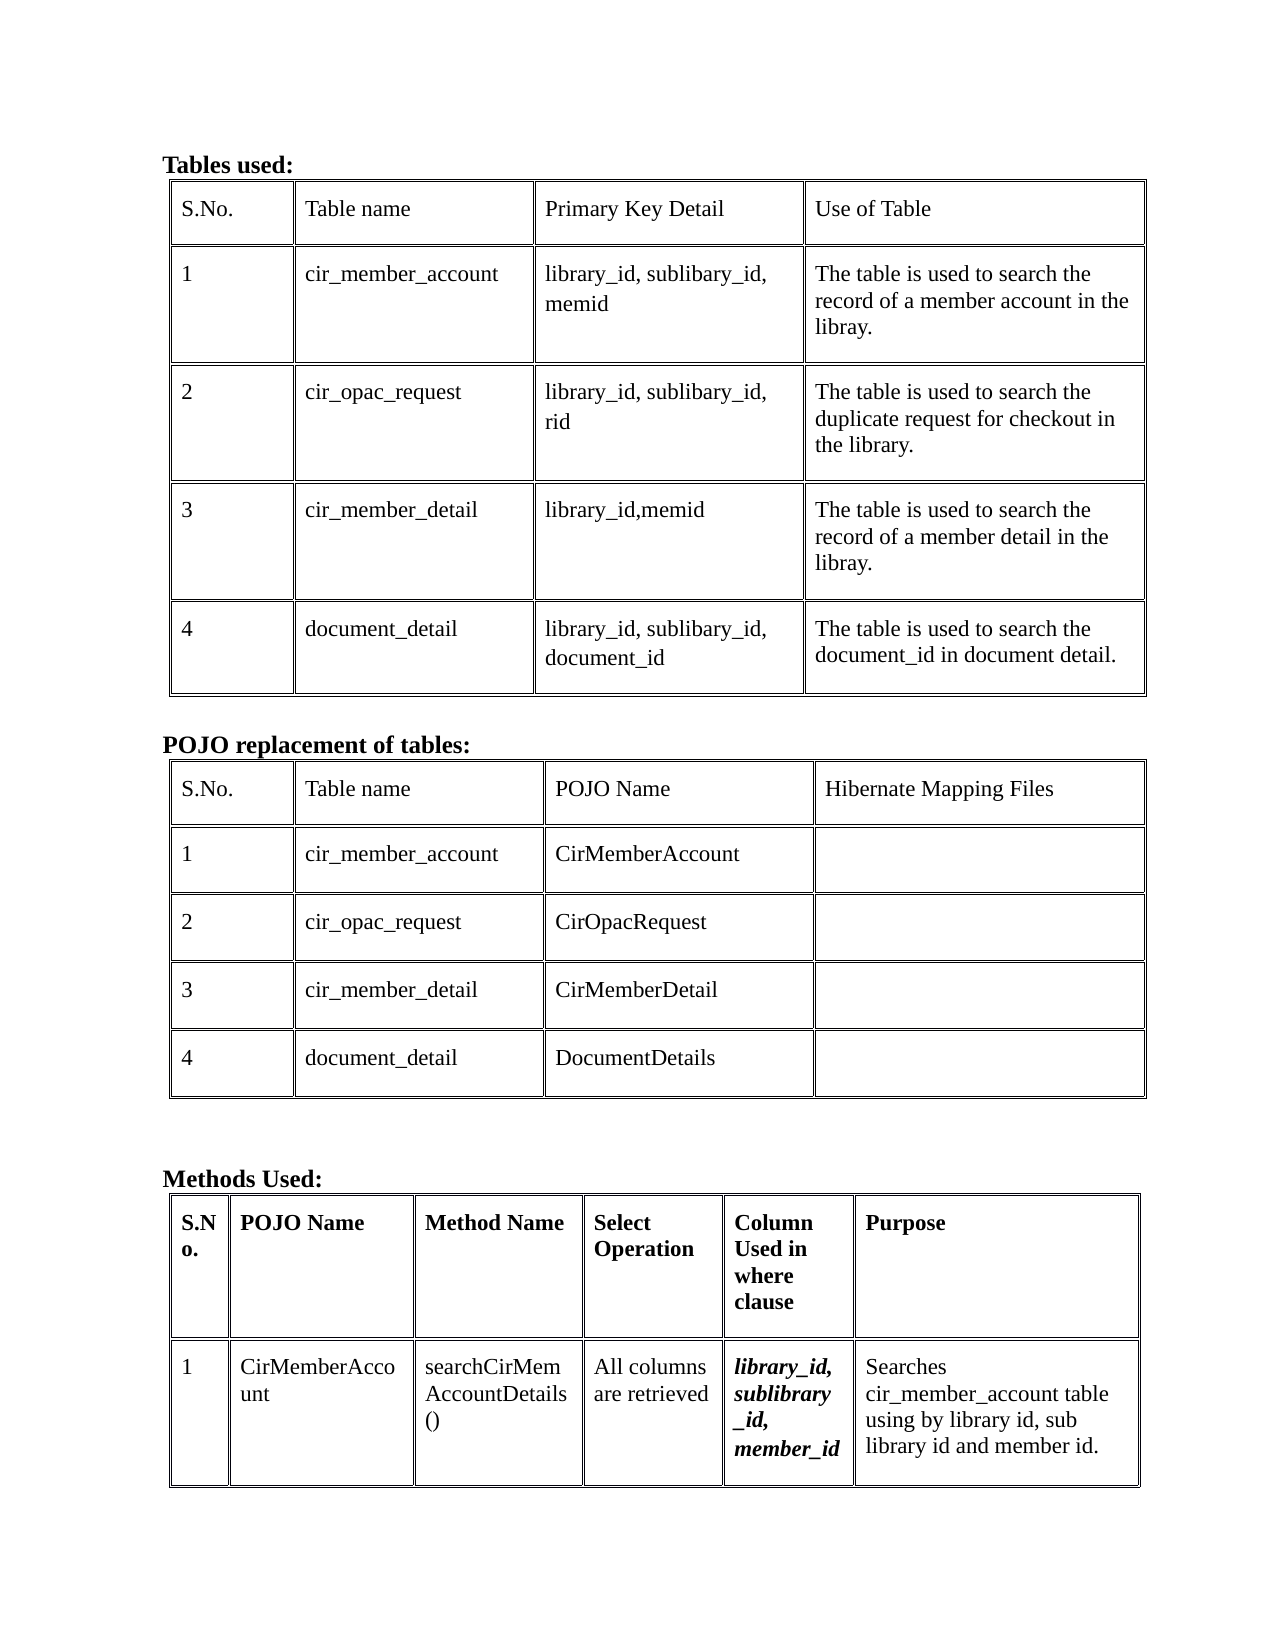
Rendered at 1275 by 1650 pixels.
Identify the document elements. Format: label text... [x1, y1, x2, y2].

table_header POJO Name [546, 762, 813, 824]
table_cell cir_member_detail [296, 484, 533, 598]
table_cell cir_member_account [296, 828, 543, 892]
table_cell 2 [172, 895, 293, 960]
table_cell The table is used to search the duplicate request for checkout in the library. [806, 366, 1144, 480]
table_cell 4 [172, 1031, 293, 1096]
table_cell cir_opac_request [296, 366, 533, 480]
table_cell Searches cir_member_account table using by library id, sub library id and member id. [856, 1341, 1138, 1485]
table_cell The table is used to search the record of a member account in the libray. [806, 247, 1144, 362]
table_header Column Used in where clause [725, 1196, 853, 1337]
table_header Table name [296, 182, 533, 244]
table_cell All columns are retrieved [585, 1341, 722, 1485]
table_cell CirMemberAccount [231, 1341, 413, 1485]
text POJO replacement of tables: [150, 730, 1125, 759]
table_cell 1 [172, 247, 293, 362]
table_header Primary Key Detail [536, 182, 803, 244]
table_header Use of Table [806, 182, 1144, 244]
table_header Hibernate Mapping Files [816, 762, 1144, 824]
table_header S.No. [172, 1196, 228, 1337]
table_header POJO Name [231, 1196, 413, 1337]
table_cell 1 [172, 1341, 228, 1485]
table_cell [816, 1031, 1144, 1096]
table_cell searchCirMemAccountDetails() [416, 1341, 582, 1485]
table_cell 1 [172, 828, 293, 892]
table_cell cir_member_account [296, 247, 533, 362]
table_cell CirMemberAccount [546, 828, 813, 892]
table_cell library_id,memid [536, 484, 803, 598]
table_cell 3 [172, 484, 293, 598]
table_header Method Name [416, 1196, 582, 1337]
table_header Select Operation [585, 1196, 722, 1337]
text Tables used: [150, 150, 1125, 179]
table_header Purpose [856, 1196, 1138, 1337]
table_cell cir_opac_request [296, 895, 543, 960]
table_cell document_detail [296, 1031, 543, 1096]
table_cell CirOpacRequest [546, 895, 813, 960]
table_cell 4 [172, 602, 293, 693]
table_cell The table is used to search the record of a member detail in the libray. [806, 484, 1144, 598]
table_cell document_detail [296, 602, 533, 693]
table_cell [816, 828, 1144, 892]
table_cell 2 [172, 366, 293, 480]
table_cell library_id, sublibary_id, memid [536, 247, 803, 362]
table_cell 3 [172, 963, 293, 1028]
table_header S.No. [172, 182, 293, 244]
table_cell library_id, sublibary_id, document_id [536, 602, 803, 693]
table_cell cir_member_detail [296, 963, 543, 1028]
table_cell [816, 895, 1144, 960]
table_cell DocumentDetails [546, 1031, 813, 1096]
table_header Table name [296, 762, 543, 824]
table_cell The table is used to search the document_id in document detail. [806, 602, 1144, 693]
table_cell CirMemberDetail [546, 963, 813, 1028]
table_header S.No. [172, 762, 293, 824]
table_cell library_id, sublibary_id, rid [536, 366, 803, 480]
text Methods Used: [150, 1164, 1125, 1193]
table_cell library_id, sublibrary_id, member_id [725, 1341, 853, 1485]
table_cell [816, 963, 1144, 1028]
